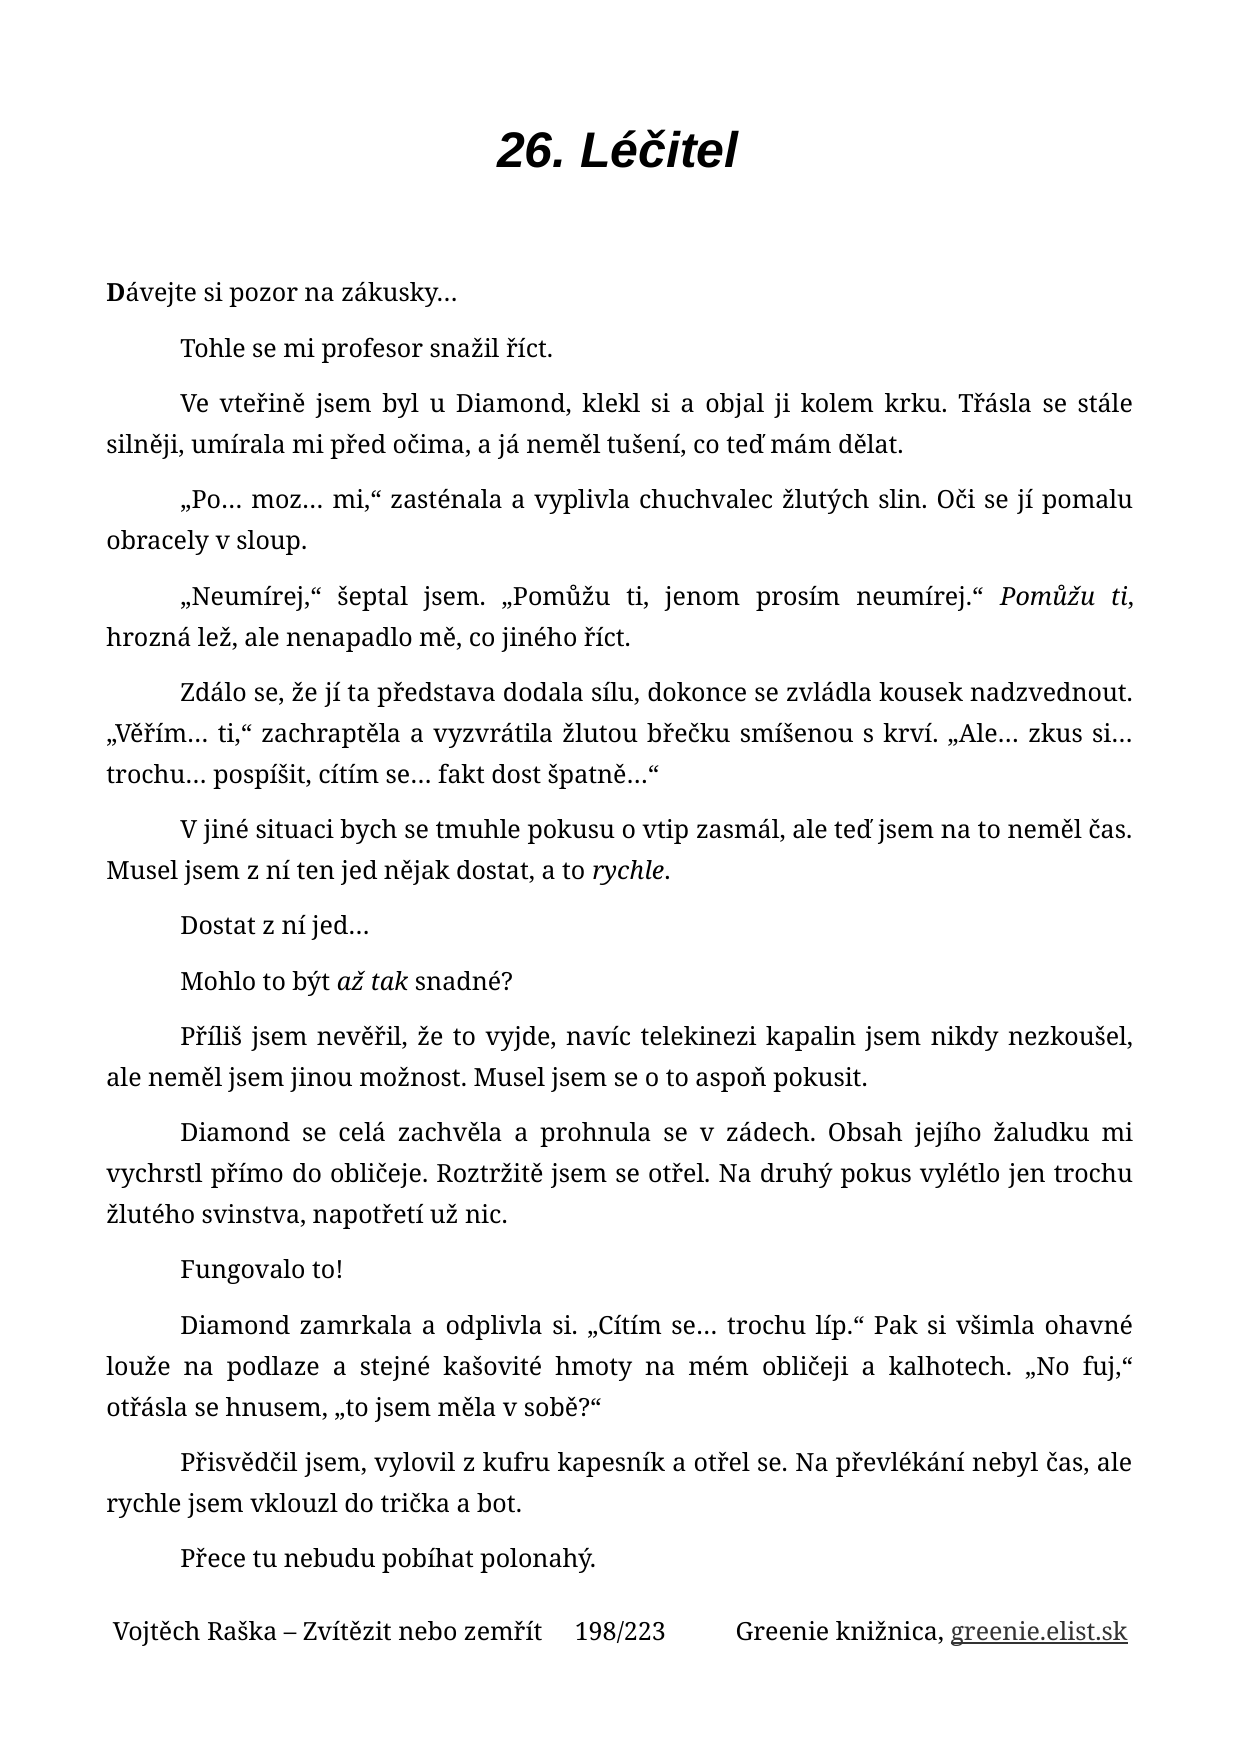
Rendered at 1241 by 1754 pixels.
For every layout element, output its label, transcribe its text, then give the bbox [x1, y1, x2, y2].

text Přece tu nebudu pobíhat polonahý. [106, 1541, 1134, 1575]
text Ve vteřině jsem byl u Diamond, klekl si a objal ji kolem krku. Třásla se stále silněji, umírala mi před očima, a já neměl tušení, co teď mám dělat. [106, 386, 1134, 461]
text Diamond zamrkala a odplivla si. „Cítím se… trochu líp.“ Pak si všimla ohavné louže na podlaze a stejné kašovité hmoty na mém obličeji a kalhotech. „No fuj,“ otřásla se hnusem, „to jsem měla v sobě?“ [106, 1307, 1134, 1423]
text Dostat z ní jed… [106, 908, 1134, 942]
text Mohlo to být až tak snadné? [106, 963, 1134, 997]
text Diamond se celá zachvěla a prohnula se v zádech. Obsah jejího žaludku mi vychrstl přímo do obličeje. Roztržitě jsem se otřel. Na druhý pokus vylétlo jen trochu žlutého svinstva, napotřetí už nic. [106, 1115, 1134, 1231]
text Tohle se mi profesor snažil říct. [106, 330, 1134, 364]
text „Neumírej,“ šeptal jsem. „Pomůžu ti, jenom prosím neumírej.“ Pomůžu ti, hrozná lež, ale nenapadlo mě, co jiného říct. [106, 578, 1134, 653]
text Zdálo se, že jí ta představa dodala sílu, dokonce se zvládla kousek nadzvednout. „Věřím… ti,“ zachraptěla a vyzvrátila žlutou břečku smíšenou s krví. „Ale… zkus si… trochu… pospíšit, cítím se… fakt dost špatně…“ [106, 674, 1134, 790]
text Přisvědčil jsem, vylovil z kufru kapesník a otřel se. Na převlékání nebyl čas, ale rychle jsem vklouzl do trička a bot. [106, 1444, 1134, 1519]
text Fungovalo to! [106, 1252, 1134, 1286]
text „Po… moz… mi,“ zasténala a vyplivla chuchvalec žlutých slin. Oči se jí pomalu obracely v sloup. [106, 482, 1134, 557]
text Dávejte si pozor na zákusky… [106, 275, 1134, 309]
text Příliš jsem nevěřil, že to vyjde, navíc telekinezi kapalin jsem nikdy nezkoušel, ale neměl jsem jinou možnost. Musel jsem se o to aspoň pokusit. [106, 1019, 1134, 1094]
text V jiné situaci bych se tmuhle pokusu o vtip zasmál, ale teď jsem na to neměl čas. Musel jsem z ní ten jed nějak dostat, a to rychle. [106, 812, 1134, 887]
subtitle 26. Léčitel [106, 121, 1134, 178]
